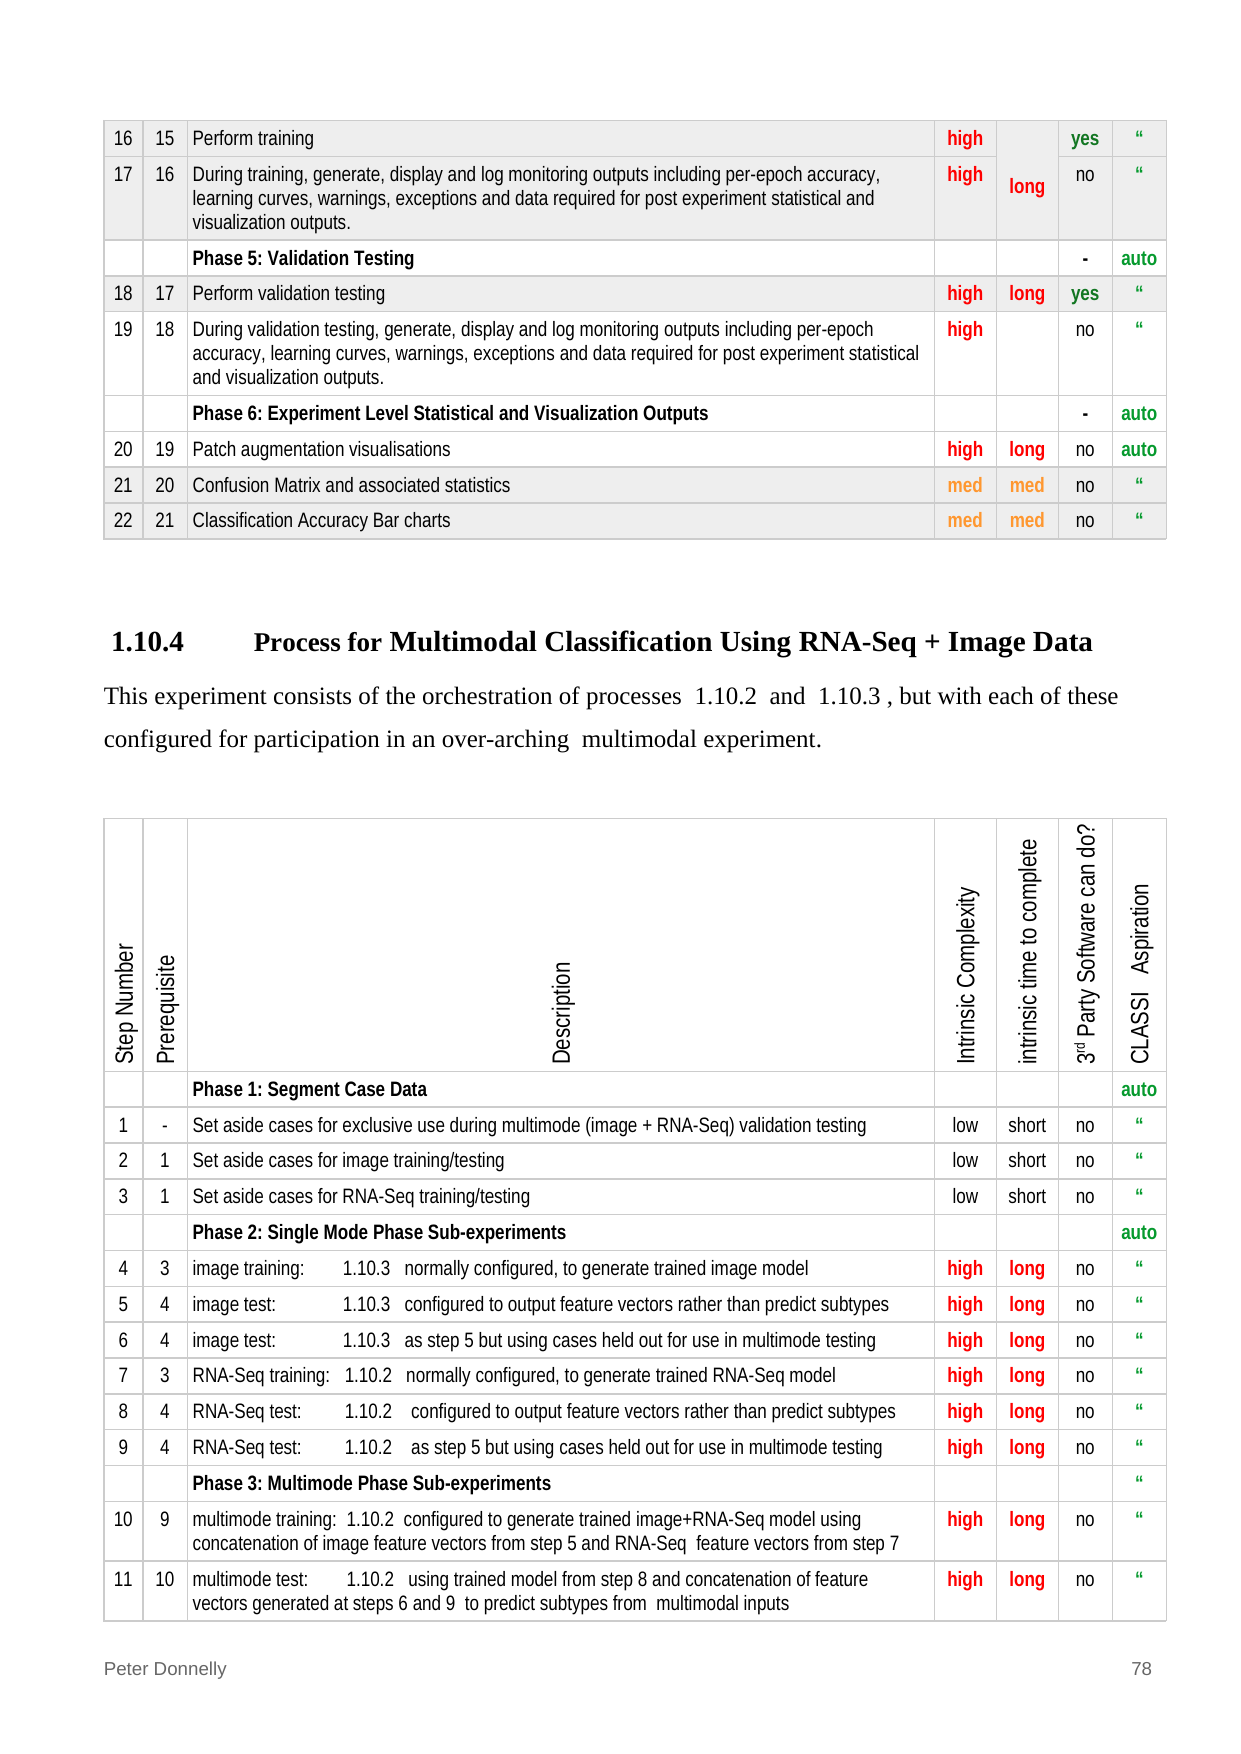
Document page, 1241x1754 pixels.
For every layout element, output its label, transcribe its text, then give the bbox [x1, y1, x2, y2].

table_cell During validation testing, generate, display and log monitoring outputs including per-epoch accuracy, learning curves, warnings, exceptions and data required for post experiment statistical and visualization outputs. [188, 312, 934, 395]
table_cell 16 [105, 121, 142, 156]
table_cell med [935, 468, 996, 502]
table_cell multimode test: 1.10.2 using trained model from step 8 and concatenation of feature vectors generated at steps 6 and 9 to predict subtypes from multimodal inputs [188, 1562, 934, 1620]
table_cell no [1059, 1108, 1112, 1142]
table_cell yes [1059, 277, 1112, 311]
table_cell [105, 1072, 142, 1106]
table_cell no [1059, 468, 1112, 502]
table_cell 9 [144, 1502, 187, 1560]
table_cell Set aside cases for image training/testing [188, 1144, 934, 1178]
table_cell 18 [144, 312, 187, 395]
table_cell Phase 5: Validation Testing [188, 241, 934, 275]
table_cell no [1059, 1180, 1112, 1214]
table_cell [997, 1466, 1058, 1501]
table_cell Phase 6: Experiment Level Statistical and Visualization Outputs [188, 396, 934, 431]
table_cell 20 [105, 432, 142, 466]
table_header 3rd Party Software can do? [1059, 819, 1112, 1071]
table_cell 1 [144, 1144, 187, 1178]
table_cell high [935, 312, 996, 395]
table_cell Confusion Matrix and associated statistics [188, 468, 934, 502]
table_cell 22 [105, 504, 142, 538]
table_cell Classification Accuracy Bar charts [188, 504, 934, 538]
table_header intrinsic time to complete [997, 819, 1058, 1071]
table_cell no [1059, 1395, 1112, 1429]
table_cell no [1059, 1562, 1112, 1620]
table_cell no [1059, 312, 1112, 395]
table_cell “ [1113, 1323, 1166, 1357]
table_cell RNA-Seq training: 1.10.2 normally configured, to generate trained RNA-Seq model [188, 1359, 934, 1393]
table_cell [1059, 1215, 1112, 1250]
table_cell 18 [105, 277, 142, 311]
table_cell [144, 1072, 187, 1106]
table_cell 10 [105, 1502, 142, 1560]
table_cell [144, 1466, 187, 1501]
subtitle Process for Multimodal Classification Using RNA-Seq + Image Data [103, 624, 1146, 658]
table_cell high [935, 121, 996, 156]
table_cell 20 [144, 468, 187, 502]
table_cell 3 [144, 1359, 187, 1393]
table_cell 2 [105, 1144, 142, 1178]
table_cell “ [1113, 1395, 1166, 1429]
table_cell no [1059, 1144, 1112, 1178]
table_cell high [935, 1502, 996, 1560]
table_cell 21 [144, 504, 187, 538]
table_cell no [1059, 1323, 1112, 1357]
table_cell long [997, 1251, 1058, 1286]
table_cell short [997, 1180, 1058, 1214]
table_cell short [997, 1144, 1058, 1178]
table_cell [997, 1215, 1058, 1250]
table_cell auto [1113, 432, 1166, 466]
table_cell [935, 396, 996, 431]
table_cell long [997, 1287, 1058, 1321]
table_cell long [997, 1430, 1058, 1465]
table_cell no [1059, 1251, 1112, 1286]
table_cell “ [1113, 1430, 1166, 1465]
table_cell “ [1113, 1502, 1166, 1560]
table_cell “ [1113, 121, 1166, 156]
table_cell auto [1113, 1215, 1166, 1250]
table_cell 3 [105, 1180, 142, 1214]
table_cell image training: 1.10.3 normally configured, to generate trained image model [188, 1251, 934, 1286]
table_cell [935, 1215, 996, 1250]
table_cell long [997, 1562, 1058, 1620]
table_cell [144, 1215, 187, 1250]
table_header Prerequisite [144, 819, 187, 1071]
table_cell “ [1113, 1287, 1166, 1321]
table_cell 3 [144, 1251, 187, 1286]
table_cell high [935, 157, 996, 239]
table_cell [997, 1072, 1058, 1106]
table_cell “ [1113, 1466, 1166, 1501]
table_cell high [935, 1359, 996, 1393]
table_cell “ [1113, 1108, 1166, 1142]
table_cell no [1059, 1287, 1112, 1321]
table_cell high [935, 1562, 996, 1620]
table_cell [997, 396, 1058, 431]
table_cell During training, generate, display and log monitoring outputs including per-epoch accuracy, learning curves, warnings, exceptions and data required for post experiment statistical and visualization outputs. [188, 157, 934, 239]
table_cell 17 [144, 277, 187, 311]
table_cell [935, 241, 996, 275]
table_cell low [935, 1108, 996, 1142]
table_cell 16 [144, 157, 187, 239]
table_cell 4 [105, 1251, 142, 1286]
table_cell 21 [105, 468, 142, 502]
table_cell “ [1113, 277, 1166, 311]
table_cell multimode training: 1.10.2 configured to generate trained image+RNA-Seq model using concatenation of image feature vectors from step 5 and RNA-Seq feature vectors from step 7 [188, 1502, 934, 1560]
table_cell med [997, 468, 1058, 502]
table_cell 19 [105, 312, 142, 395]
table_cell high [935, 1430, 996, 1465]
table_cell 7 [105, 1359, 142, 1393]
table_cell 1 [144, 1180, 187, 1214]
table_cell “ [1113, 157, 1166, 239]
table_cell no [1059, 1502, 1112, 1560]
table_cell RNA-Seq test: 1.10.2 as step 5 but using cases held out for use in multimode testing [188, 1430, 934, 1465]
table_cell 4 [144, 1430, 187, 1465]
table_cell [1059, 1072, 1112, 1106]
table_cell 15 [144, 121, 187, 156]
table_cell med [935, 504, 996, 538]
table_cell high [935, 1323, 996, 1357]
table_cell no [1059, 432, 1112, 466]
table_cell “ [1113, 312, 1166, 395]
table_cell 9 [105, 1430, 142, 1465]
table_cell “ [1113, 504, 1166, 538]
table_cell “ [1113, 1562, 1166, 1620]
table_cell 10 [144, 1562, 187, 1620]
table_cell [144, 396, 187, 431]
table_cell 4 [144, 1287, 187, 1321]
table_cell high [935, 1287, 996, 1321]
table_cell 1 [105, 1108, 142, 1142]
table_cell long [997, 1323, 1058, 1357]
table_cell Perform validation testing [188, 277, 934, 311]
table_header Step Number [105, 819, 142, 1071]
table_cell Phase 2: Single Mode Phase Sub-experiments [188, 1215, 934, 1250]
table_cell Patch augmentation visualisations [188, 432, 934, 466]
table_cell “ [1113, 1144, 1166, 1178]
table_cell “ [1113, 1180, 1166, 1214]
table_cell 8 [105, 1395, 142, 1429]
table_cell [997, 241, 1058, 275]
table_cell long [997, 1395, 1058, 1429]
table_cell - [1059, 396, 1112, 431]
table_cell [935, 1072, 996, 1106]
table_cell - [1059, 241, 1112, 275]
table_cell long [997, 1502, 1058, 1560]
table_cell - [144, 1108, 187, 1142]
table_cell high [935, 1395, 996, 1429]
table_cell 6 [105, 1323, 142, 1357]
table_cell 17 [105, 157, 142, 239]
table_cell no [1059, 504, 1112, 538]
table_cell long [997, 432, 1058, 466]
table_cell low [935, 1180, 996, 1214]
text This experiment consists of the orchestration of processes 1.10.2 and 1.10.3, but with each of these configured for participation in an over-arching multimodal experiment. [103, 681, 1146, 753]
table_cell short [997, 1108, 1058, 1142]
table_cell 19 [144, 432, 187, 466]
table_cell [144, 241, 187, 275]
table_cell high [935, 432, 996, 466]
table_cell high [935, 277, 996, 311]
table_cell med [997, 504, 1058, 538]
table_cell auto [1113, 241, 1166, 275]
table_cell 4 [144, 1323, 187, 1357]
table_cell [105, 396, 142, 431]
table_cell Perform training [188, 121, 934, 156]
table_cell RNA-Seq test: 1.10.2 configured to output feature vectors rather than predict subtypes [188, 1395, 934, 1429]
table_cell auto [1113, 396, 1166, 431]
table_cell auto [1113, 1072, 1166, 1106]
table_cell low [935, 1144, 996, 1178]
table_cell Phase 3: Multimode Phase Sub-experiments [188, 1466, 934, 1501]
table_cell “ [1113, 1359, 1166, 1393]
table_cell no [1059, 1430, 1112, 1465]
table_cell Set aside cases for RNA-Seq training/testing [188, 1180, 934, 1214]
table_cell “ [1113, 468, 1166, 502]
table_cell high [935, 1251, 996, 1286]
table_cell [997, 312, 1058, 395]
table_cell [105, 1466, 142, 1501]
table_header CLASSI Aspiration [1113, 819, 1166, 1071]
table_cell [1059, 1466, 1112, 1501]
table_cell long [997, 277, 1058, 311]
table_cell [935, 1466, 996, 1501]
table_cell no [1059, 1359, 1112, 1393]
table_cell 4 [144, 1395, 187, 1429]
table_cell yes [1059, 121, 1112, 156]
table_cell Phase 1: Segment Case Data [188, 1072, 934, 1106]
table_cell image test: 1.10.3 as step 5 but using cases held out for use in multimode testing [188, 1323, 934, 1357]
table_cell 11 [105, 1562, 142, 1620]
table_cell 5 [105, 1287, 142, 1321]
table_cell long [997, 1359, 1058, 1393]
table_header Intrinsic Complexity [935, 819, 996, 1071]
table_cell long [997, 121, 1058, 239]
table_cell “ [1113, 1251, 1166, 1286]
table_cell no [1059, 157, 1112, 239]
table_header Description [188, 819, 934, 1071]
table_cell image test: 1.10.3 configured to output feature vectors rather than predict subtypes [188, 1287, 934, 1321]
table_cell [105, 1215, 142, 1250]
table_cell Set aside cases for exclusive use during multimode (image + RNA-Seq) validation testing [188, 1108, 934, 1142]
table_cell [105, 241, 142, 275]
